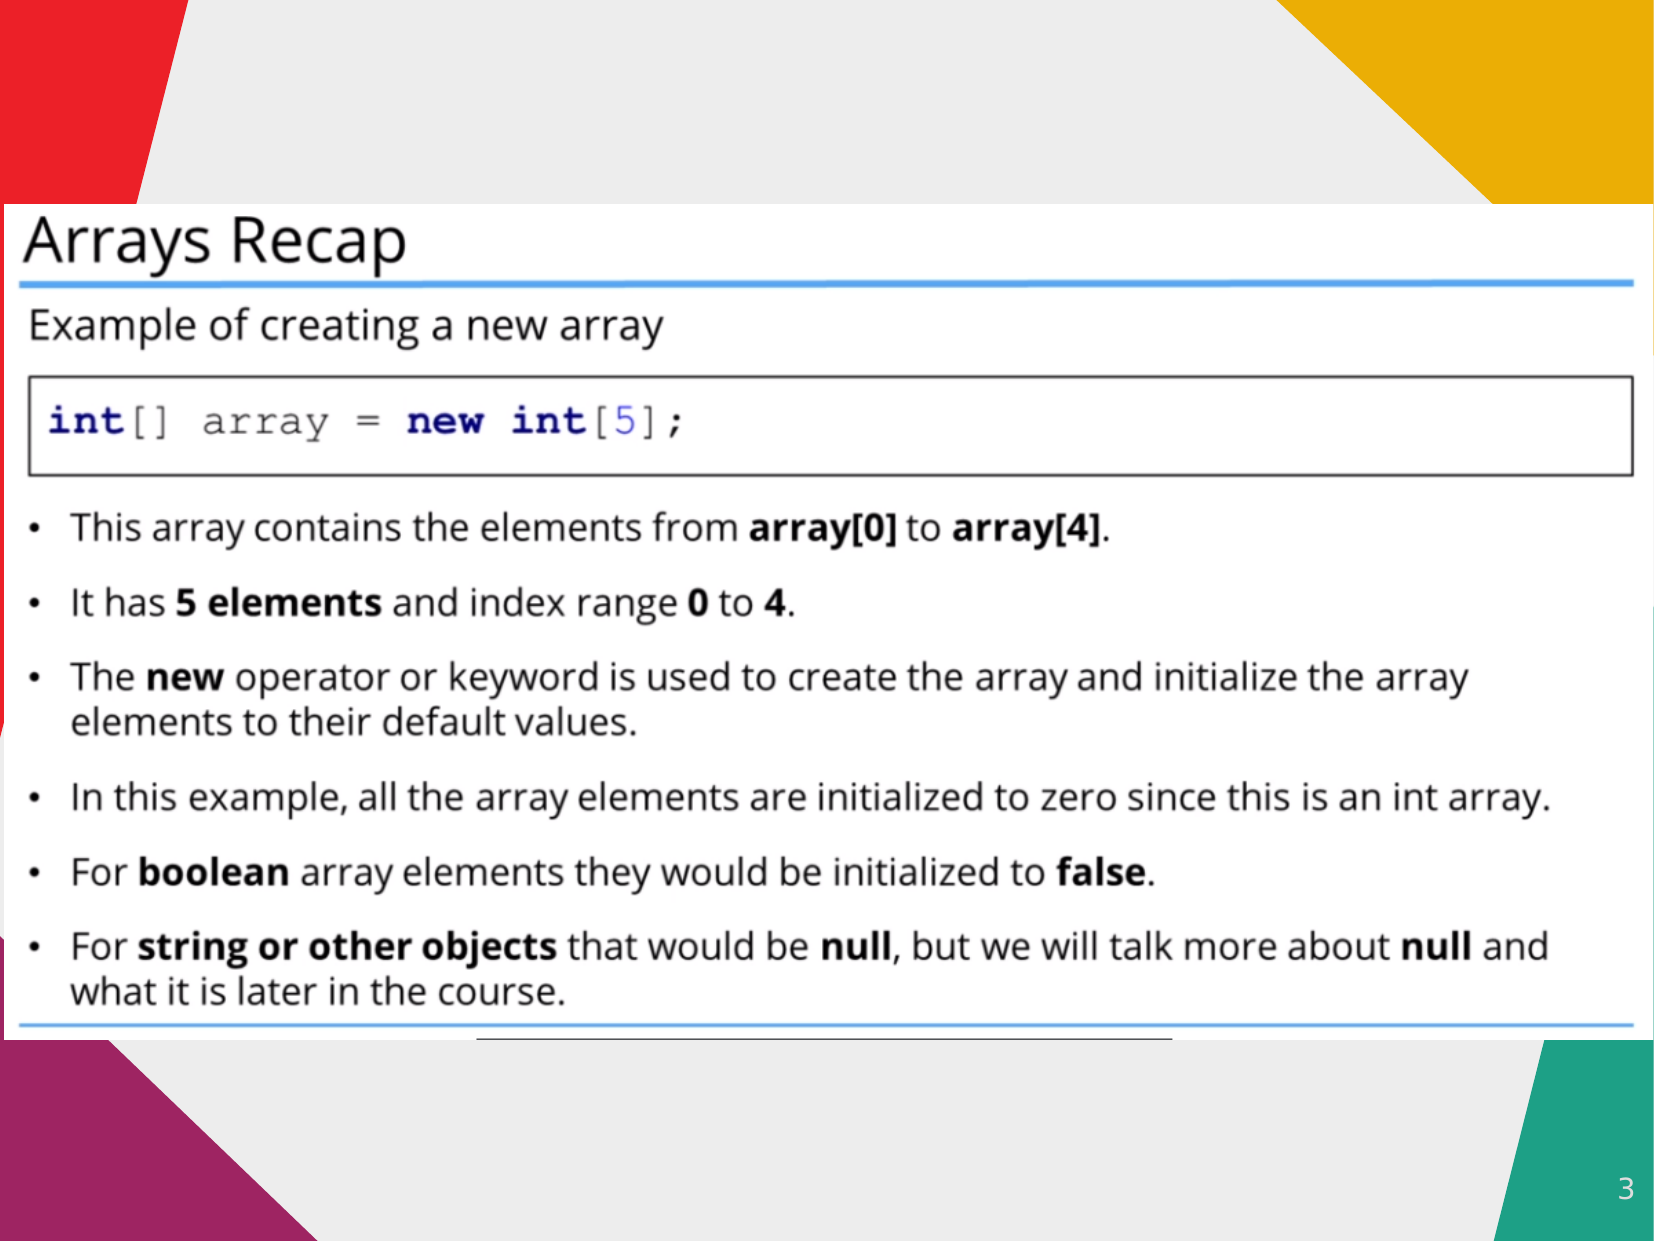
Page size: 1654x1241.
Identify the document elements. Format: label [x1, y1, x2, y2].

picture [4, 204, 1654, 1040]
